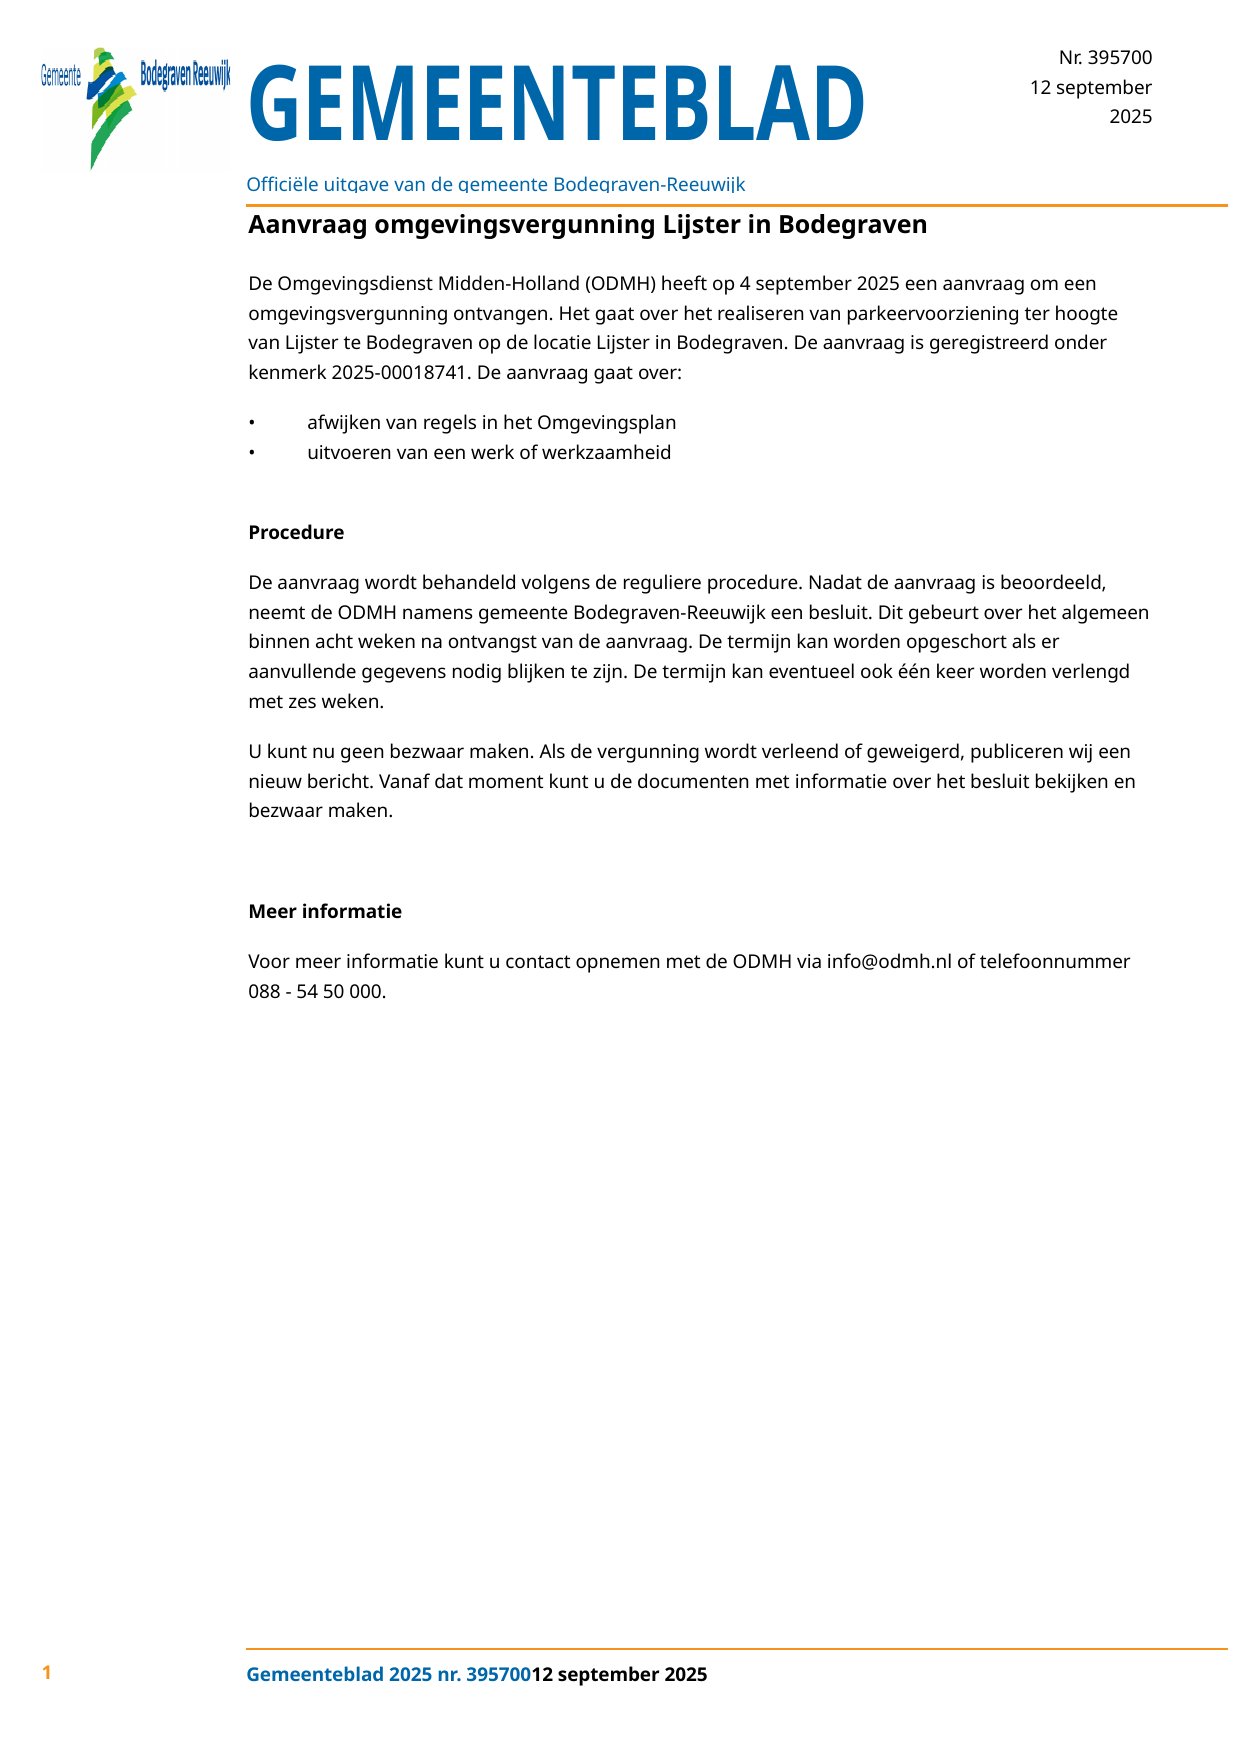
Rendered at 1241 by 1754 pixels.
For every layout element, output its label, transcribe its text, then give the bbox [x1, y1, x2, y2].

text Meer informatie [248, 898, 1152, 924]
text De Omgevingsdienst Midden-Holland (ODMH) heeft op 4 september 2025 een aanvraag om een omgevingsvergunning ontvangen. Het gaat over het realiseren van parkeervoorziening ter hoogte van Lijster te Bodegraven op de locatie Lijster in Bodegraven. De aanvraag is geregistreerd onder kenmerk 2025-00018741. De aanvraag gaat over: [248, 270, 1152, 385]
list uitvoeren van een werk of werkzaamheid [248, 439, 1152, 465]
text Procedure [248, 519, 1152, 545]
text Voor meer informatie kunt u contact opnemen met de ODMH via info@odmh.nl of telefoonnummer 088 - 54 50 000. [248, 949, 1152, 1004]
picture [41, 47, 231, 172]
list afwijken van regels in het Omgevingsplan [248, 409, 1152, 435]
text De aanvraag wordt behandeld volgens de reguliere procedure. Nadat de aanvraag is beoordeeld, neemt de ODMH namens gemeente Bodegraven-Reeuwijk een besluit. Dit gebeurt over het algemeen binnen acht weken na ontvangst van de aanvraag. De termijn kan worden opgeschort als er aanvullende gegevens nodig blijken te zijn. De termijn kan eventueel ook één keer worden verlengd met zes weken. [248, 569, 1152, 713]
text Aanvraag omgevingsvergunning Lijster in Bodegraven [248, 207, 1152, 241]
text U kunt nu geen bezwaar maken. Als de vergunning wordt verleend of geweigerd, publiceren wij een nieuw bericht. Vanaf dat moment kunt u de documenten met informatie over het besluit bekijken en bezwaar maken. [248, 738, 1152, 823]
